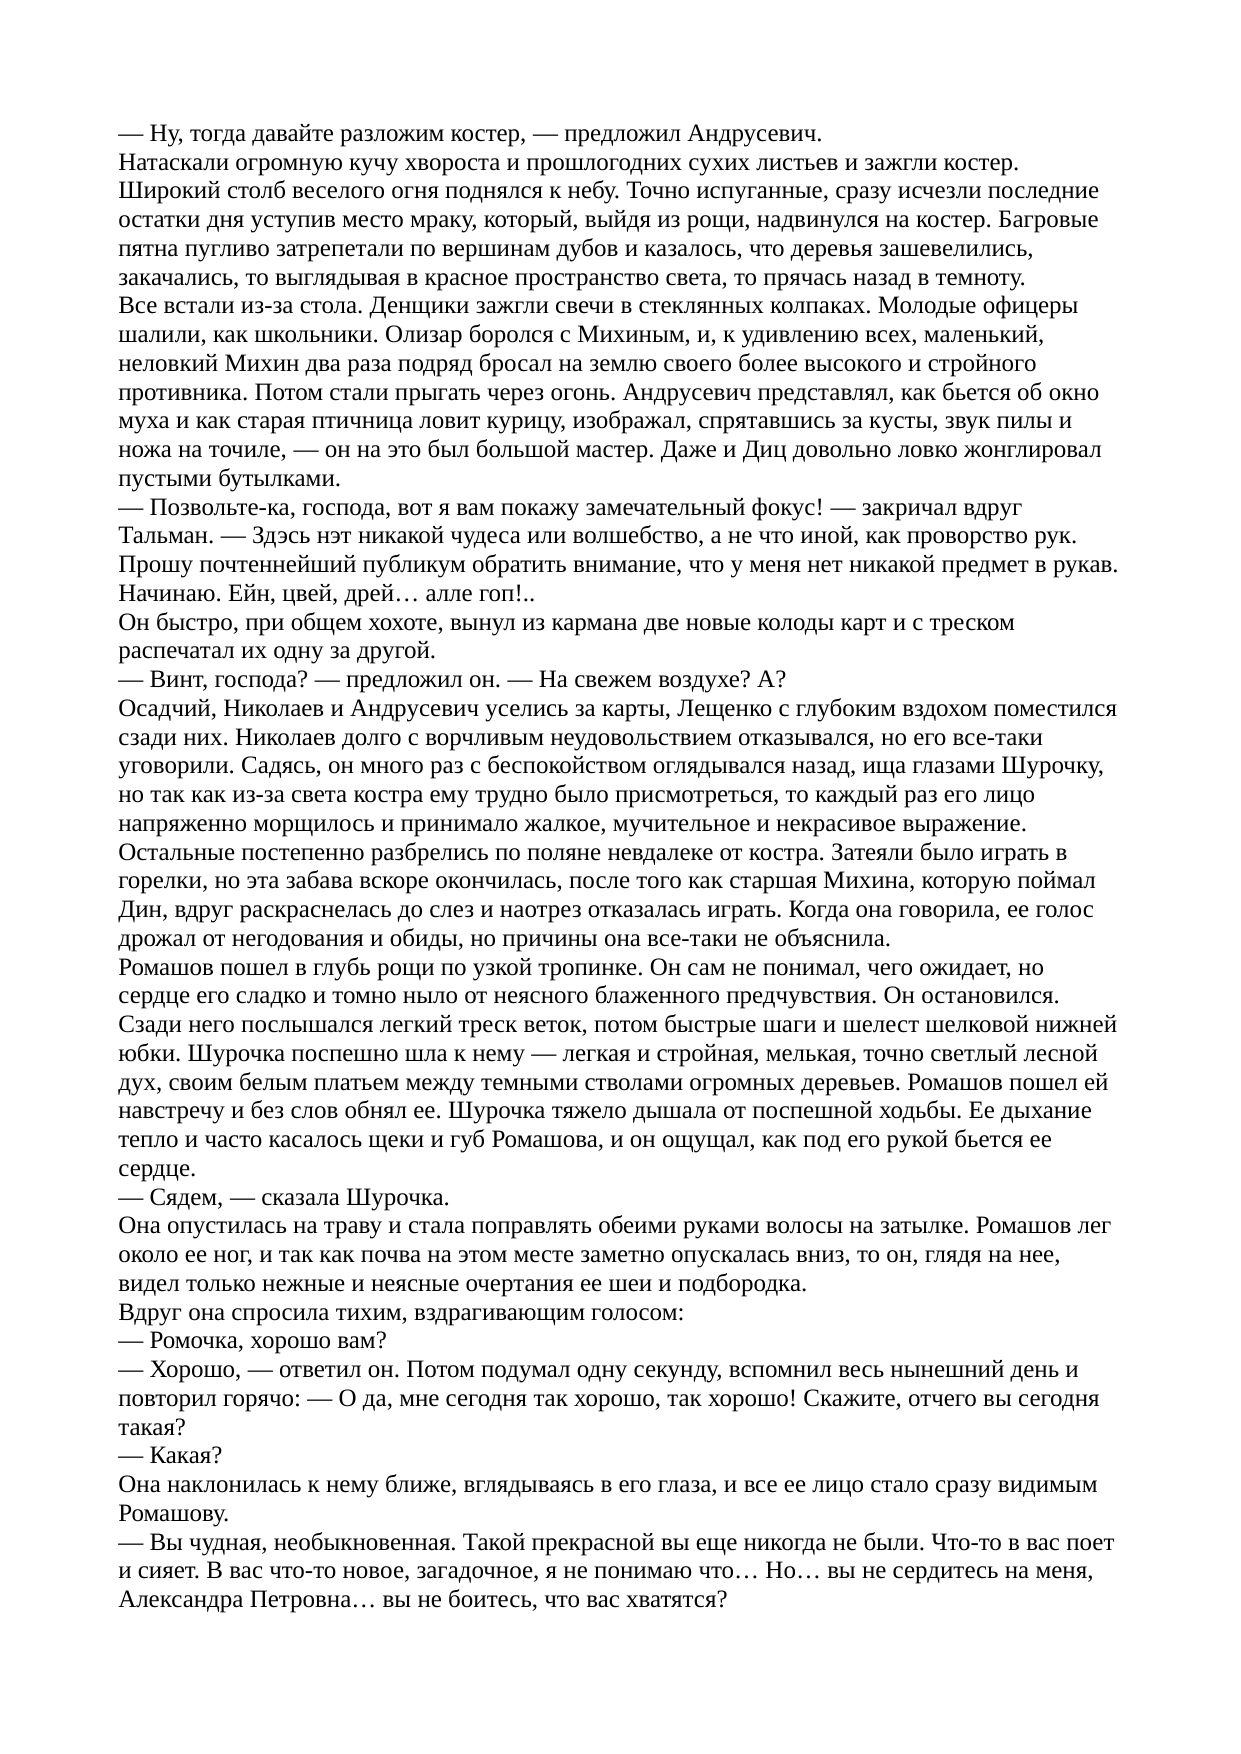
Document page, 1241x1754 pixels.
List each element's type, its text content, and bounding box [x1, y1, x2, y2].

text Она наклонилась к нему ближе, вглядываясь в его глаза, и все ее лицо стало сразу видимым Ромашову. [118, 1469, 1122, 1527]
text — Сядем, — сказала Шурочка. [118, 1182, 1122, 1211]
text — Вы чудная, необыкновенная. Такой прекрасной вы еще никогда не были. Что-то в вас поет и сияет. В вас что-то новое, загадочное, я не понимаю что… Но… вы не сердитесь на меня, Александра Петровна… вы не боитесь, что вас хватятся? [118, 1527, 1122, 1613]
text — Ромочка, хорошо вам? [118, 1326, 1122, 1354]
text Остальные постепенно разбрелись по поляне невдалеке от костра. Затеяли было играть в горелки, но эта забава вскоре окончилась, после того как старшая Михина, которую поймал Дин, вдруг раскраснелась до слез и наотрез отказалась играть. Когда она говорила, ее голос дрожал от негодования и обиды, но причины она все-таки не объяснила. [118, 837, 1122, 952]
text Она опустилась на траву и стала поправлять обеими руками волосы на затылке. Ромашов лег около ее ног, и так как почва на этом месте заметно опускалась вниз, то он, глядя на нее, видел только нежные и неясные очертания ее шеи и подбородка. [118, 1211, 1122, 1297]
text Осадчий, Николаев и Андрусевич уселись за карты, Лещенко с глубоким вздохом поместился сзади них. Николаев долго с ворчливым неудовольствием отказывался, но его все-таки уговорили. Садясь, он много раз с беспокойством оглядывался назад, ища глазами Шурочку, но так как из-за света костра ему трудно было присмотреться, то каждый раз его лицо напряженно морщилось и принимало жалкое, мучительное и некрасивое выражение. [118, 693, 1122, 837]
text Все встали из-за стола. Денщики зажгли свечи в стеклянных колпаках. Молодые офицеры шалили, как школьники. Олизар боролся с Михиным, и, к удивлению всех, маленький, неловкий Михин два раза подряд бросал на землю своего более высокого и стройного противника. Потом стали прыгать через огонь. Андрусевич представлял, как бьется об окно муха и как старая птичница ловит курицу, изображал, спрятавшись за кусты, звук пилы и ножа на точиле, — он на это был большой мастер. Даже и Диц довольно ловко жонглировал пустыми бутылками. [118, 291, 1122, 492]
text — Какая? [118, 1441, 1122, 1469]
text Вдруг она спросила тихим, вздрагивающим голосом: [118, 1297, 1122, 1326]
text — Ну, тогда давайте разложим костер, — предложил Андрусевич. [118, 118, 1122, 147]
text — Винт, господа? — предложил он. — На свежем воздухе? А? [118, 664, 1122, 693]
text Ромашов пошел в глубь рощи по узкой тропинке. Он сам не понимал, чего ожидает, но сердце его сладко и томно ныло от неясного блаженного предчувствия. Он остановился. Сзади него послышался легкий треск веток, потом быстрые шаги и шелест шелковой нижней юбки. Шурочка поспешно шла к нему — легкая и стройная, мелькая, точно светлый лесной дух, своим белым платьем между темными стволами огромных деревьев. Ромашов пошел ей навстречу и без слов обнял ее. Шурочка тяжело дышала от поспешной ходьбы. Ее дыхание тепло и часто касалось щеки и губ Ромашова, и он ощущал, как под его рукой бьется ее сердце. [118, 952, 1122, 1182]
text — Позвольте-ка, господа, вот я вам покажу замечательный фокус! — закричал вдруг Тальман. — Здэсь нэт никакой чудеса или волшебство, а не что иной, как проворство рук. Прошу почтеннейший публикум обратить внимание, что у меня нет никакой предмет в рукав. Начинаю. Ейн, цвей, дрей… алле гоп!.. [118, 492, 1122, 607]
text — Хорошо, — ответил он. Потом подумал одну секунду, вспомнил весь нынешний день и повторил горячо: — О да, мне сегодня так хорошо, так хорошо! Скажите, отчего вы сегодня такая? [118, 1354, 1122, 1441]
text Он быстро, при общем хохоте, вынул из кармана две новые колоды карт и с треском распечатал их одну за другой. [118, 607, 1122, 664]
text Натаскали огромную кучу хвороста и прошлогодних сухих листьев и зажгли костер. Широкий столб веселого огня поднялся к небу. Точно испуганные, сразу исчезли последние остатки дня уступив место мраку, который, выйдя из рощи, надвинулся на костер. Багровые пятна пугливо затрепетали по вершинам дубов и казалось, что деревья зашевелились, закачались, то выглядывая в красное пространство света, то прячась назад в темноту. [118, 147, 1122, 291]
